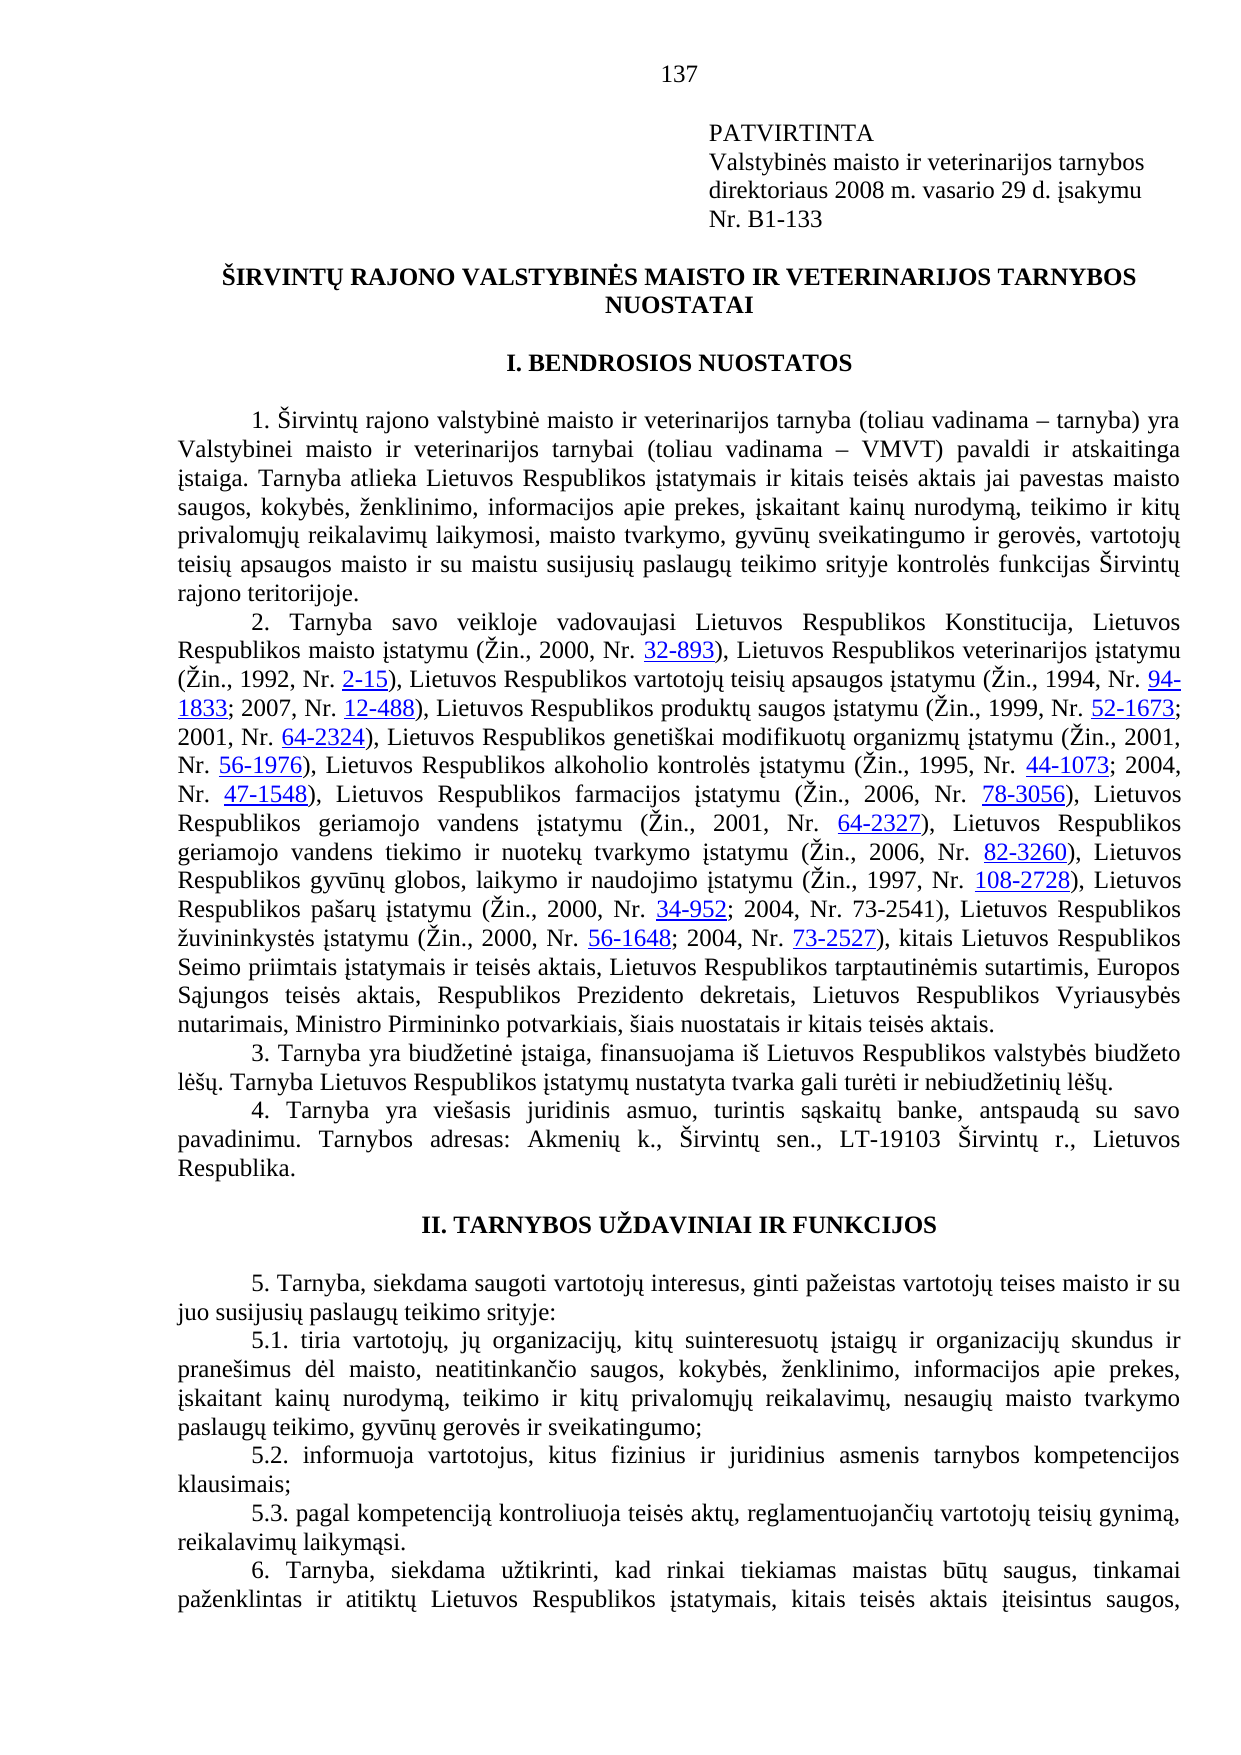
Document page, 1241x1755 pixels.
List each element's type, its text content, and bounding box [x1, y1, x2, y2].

text 3. Tarnyba yra biudžetinė įstaiga, finansuojama iš Lietuvos Respublikos valstybės biudžeto lėšų. Tarnyba Lietuvos Respublikos įstatymų nustatyta tvarka gali turėti ir nebiudžetinių lėšų. [177, 1038, 1181, 1096]
text II. TARNYBOS UŽDAVINIAI IR FUNKCIJOS [177, 1211, 1181, 1239]
text 6. Tarnyba, siekdama užtikrinti, kad rinkai tiekiamas maistas būtų saugus, tinkamai paženklintas ir atitiktų Lietuvos Respublikos įstatymais, kitais teisės aktais įteisintus saugos, [177, 1556, 1181, 1613]
text 5.1. tiria vartotojų, jų organizacijų, kitų suinteresuotų įstaigų ir organizacijų skundus ir pranešimus dėl maisto, neatitinkančio saugos, kokybės, ženklinimo, informacijos apie prekes, įskaitant kainų nurodymą, teikimo ir kitų privalomųjų reikalavimų, nesaugių maisto tvarkymo paslaugų teikimo, gyvūnų gerovės ir sveikatingumo; [177, 1326, 1181, 1441]
text 2. Tarnyba savo veikloje vadovaujasi Lietuvos Respublikos Konstitucija, Lietuvos Respublikos maisto įstatymu (Žin., 2000, Nr. 32-893), Lietuvos Respublikos veterinarijos įstatymu (Žin., 1992, Nr. 2-15), Lietuvos Respublikos vartotojų teisių apsaugos įstatymu (Žin., 1994, Nr. 94-1833; 2007, Nr. 12-488), Lietuvos Respublikos produktų saugos įstatymu (Žin., 1999, Nr. 52-1673; 2001, Nr. 64-2324), Lietuvos Respublikos genetiškai modifikuotų organizmų įstatymu (Žin., 2001, Nr. 56-1976), Lietuvos Respublikos alkoholio kontrolės įstatymu (Žin., 1995, Nr. 44-1073; 2004, Nr. 47-1548), Lietuvos Respublikos farmacijos įstatymu (Žin., 2006, Nr. 78-3056), Lietuvos Respublikos geriamojo vandens įstatymu (Žin., 2001, Nr. 64-2327), Lietuvos Respublikos geriamojo vandens tiekimo ir nuotekų tvarkymo įstatymu (Žin., 2006, Nr. 82-3260), Lietuvos Respublikos gyvūnų globos, laikymo ir naudojimo įstatymu (Žin., 1997, Nr. 108-2728), Lietuvos Respublikos pašarų įstatymu (Žin., 2000, Nr. 34-952; 2004, Nr. 73-2541), Lietuvos Respublikos žuvininkystės įstatymu (Žin., 2000, Nr. 56-1648; 2004, Nr. 73-2527), kitais Lietuvos Respublikos Seimo priimtais įstatymais ir teisės aktais, Lietuvos Respublikos tarptautinėmis sutartimis, Europos Sąjungos teisės aktais, Respublikos Prezidento dekretais, Lietuvos Respublikos Vyriausybės nutarimais, Ministro Pirmininko potvarkiais, šiais nuostatais ir kitais teisės aktais. [177, 607, 1181, 1038]
text 4. Tarnyba yra viešasis juridinis asmuo, turintis sąskaitų banke, antspaudą su savo pavadinimu. Tarnybos adresas: Akmenių k., Širvintų sen., LT-19103 Širvintų r., Lietuvos Respublika. [177, 1096, 1181, 1182]
text 5. Tarnyba, siekdama saugoti vartotojų interesus, ginti pažeistas vartotojų teises maisto ir su juo susijusių paslaugų teikimo srityje: [177, 1268, 1181, 1326]
text 5.2. informuoja vartotojus, kitus fizinius ir juridinius asmenis tarnybos kompetencijos klausimais; [177, 1441, 1181, 1498]
text I. BENDROSIOS NUOSTATOS [177, 348, 1181, 377]
text Nr. B1-133 [177, 204, 1181, 233]
text 5.3. pagal kompetenciją kontroliuoja teisės aktų, reglamentuojančių vartotojų teisių gynimą, reikalavimų laikymąsi. [177, 1498, 1181, 1556]
text Valstybinės maisto ir veterinarijos tarnybos [177, 147, 1181, 176]
text 1. Širvintų rajono valstybinė maisto ir veterinarijos tarnyba (toliau vadinama – tarnyba) yra Valstybinei maisto ir veterinarijos tarnybai (toliau vadinama – VMVT) pavaldi ir atskaitinga įstaiga. Tarnyba atlieka Lietuvos Respublikos įstatymais ir kitais teisės aktais jai pavestas maisto saugos, kokybės, ženklinimo, informacijos apie prekes, įskaitant kainų nurodymą, teikimo ir kitų privalomųjų reikalavimų laikymosi, maisto tvarkymo, gyvūnų sveikatingumo ir gerovės, vartotojų teisių apsaugos maisto ir su maistu susijusių paslaugų teikimo srityje kontrolės funkcijas Širvintų rajono teritorijoje. [177, 406, 1181, 607]
text direktoriaus 2008 m. vasario 29 d. įsakymu [177, 176, 1181, 204]
text ŠIRVINTŲ RAJONO VALSTYBINĖS MAISTO IR VETERINARIJOS TARNYBOS NUOSTATAI [177, 262, 1181, 319]
text PATVIRTINTA [177, 118, 1181, 147]
